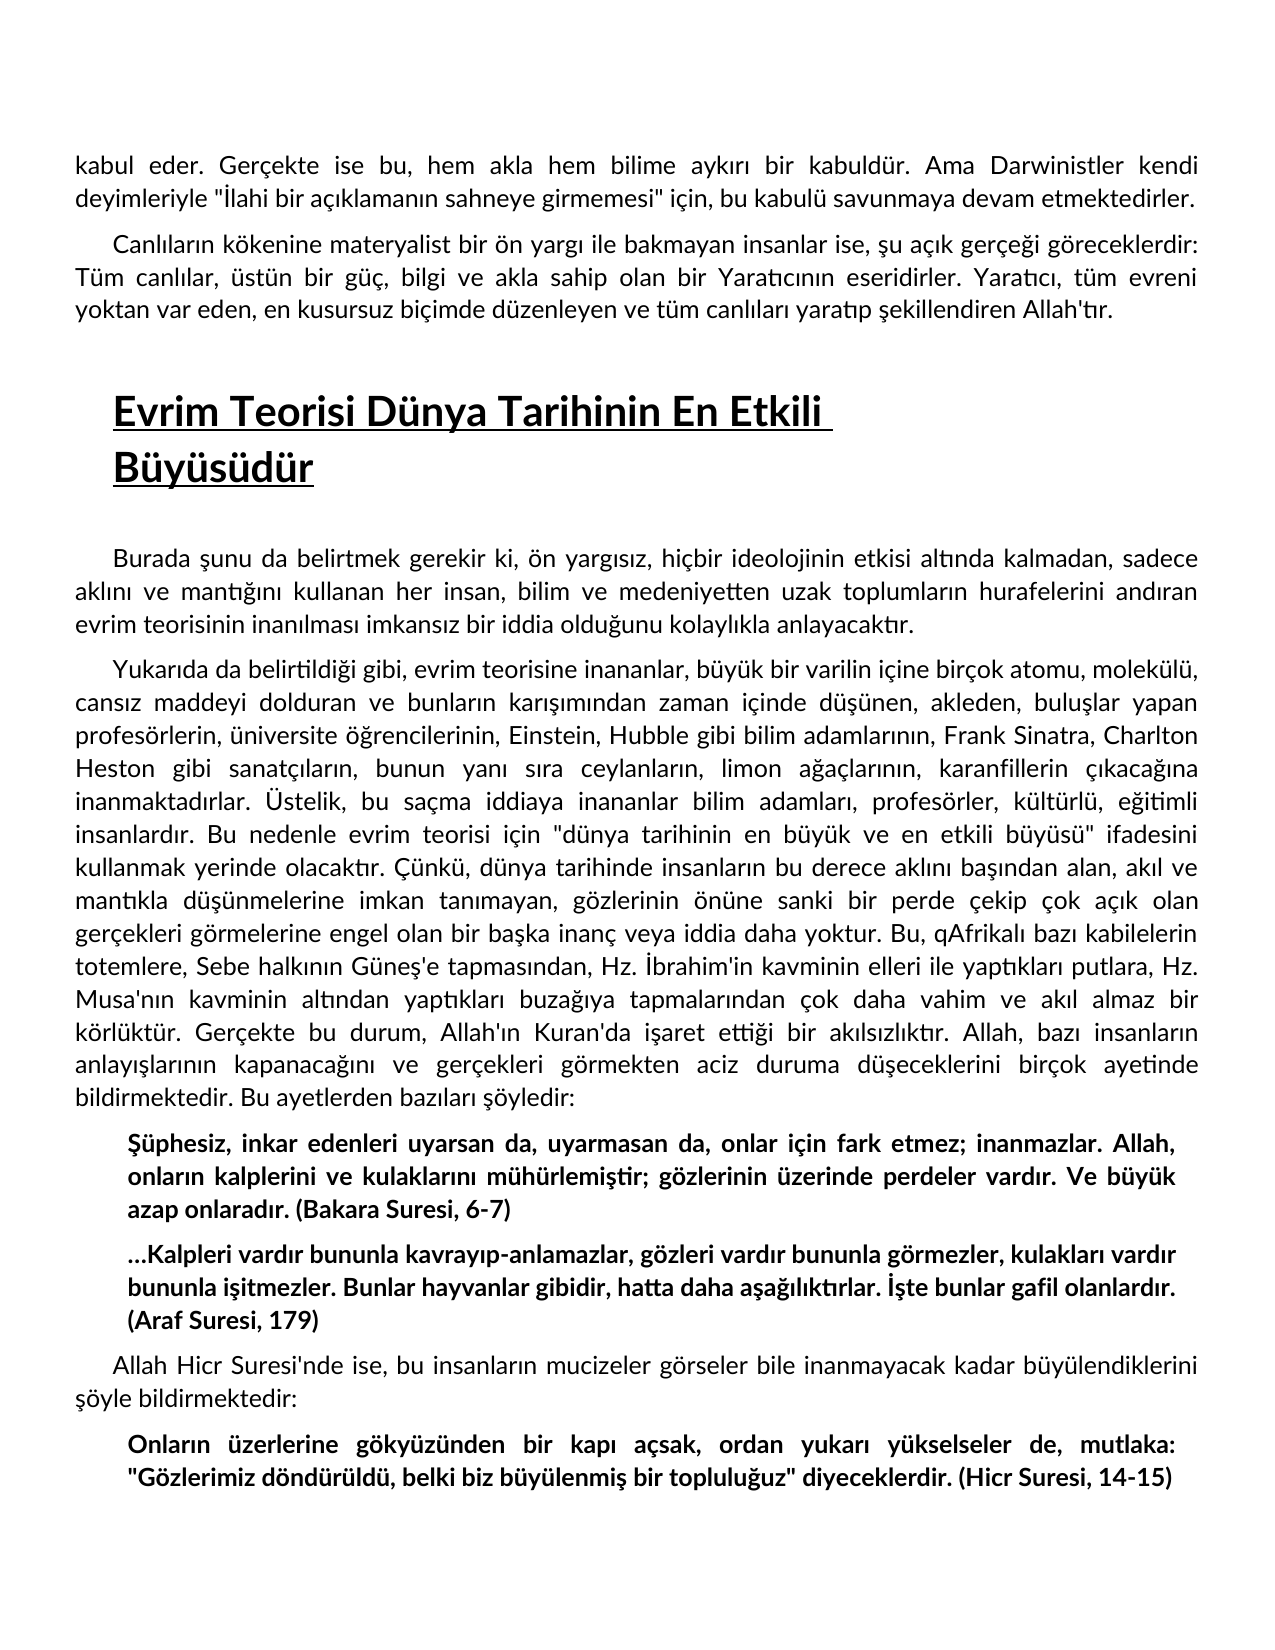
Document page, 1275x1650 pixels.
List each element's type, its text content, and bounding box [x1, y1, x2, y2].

subtitle Evrim Teorisi Dünya Tarihinin En Etkili [112, 385, 1200, 435]
text Yukarıda da belirtildiği gibi, evrim teorisine inananlar, büyük bir varilin içine birçok atomu, molekülü, cansız maddeyi dolduran ve bunların karışımından zaman içinde düşünen, akleden, buluşlar yapan profesörlerin, üniversite öğrencilerinin, Einstein, Hubble gibi bilim adamlarının, Frank Sinatra, Charlton Heston gibi sanatçıların, bunun yanı sıra ceylanların, limon ağaçlarının, karanfillerin çıkacağına inanmaktadırlar. Üstelik, bu saçma iddiaya inananlar bilim adamları, profesörler, kültürlü, eğitimli insanlardır. Bu nedenle evrim teorisi için "dünya tarihinin en büyük ve en etkili büyüsü" ifadesini kullanmak yerinde olacaktır. Çünkü, dünya tarihinde insanların bu derece aklını başından alan, akıl ve mantıkla düşünmelerine imkan tanımayan, gözlerinin önüne sanki bir perde çekip çok açık olan gerçekleri görmelerine engel olan bir başka inanç veya iddia daha yoktur. Bu, qAfrikalı bazı kabilelerin totemlere, Sebe halkının Güneş'e tapmasından, Hz. İbrahim'in kavminin elleri ile yaptıkları putlara, Hz. Musa'nın kavminin altından yaptıkları buzağıya tapmalarından çok daha vahim ve akıl almaz bir körlüktür. Gerçekte bu durum, Allah'ın Kuran'da işaret ettiği bir akılsızlıktır. Allah, bazı insanların anlayışlarının kapanacağını ve gerçekleri görmekten aciz duruma düşeceklerini birçok ayetinde bildirmektedir. Bu ayetlerden bazıları şöyledir: [75, 654, 1200, 1112]
subtitle Büyüsüdür [112, 441, 1200, 491]
text Canlıların kökenine materyalist bir ön yargı ile bakmayan insanlar ise, şu açık gerçeği göreceklerdir: Tüm canlılar, üstün bir güç, bilgi ve akla sahip olan bir Yaratıcının eseridirler. Yaratıcı, tüm evreni yoktan var eden, en kusursuz biçimde düzenleyen ve tüm canlıları yaratıp şekillendiren Allah'tır. [75, 228, 1200, 324]
text Şüphesiz, inkar edenleri uyarsan da, uyarmasan da, onlar için fark etmez; inanmazlar. Allah, onların kalplerini ve kulaklarını mühürlemiştir; gözlerinin üzerinde perdeler vardır. Ve büyük azap onlaradır. (Bakara Suresi, 6-7) [127, 1127, 1177, 1223]
text kabul eder. Gerçekte ise bu, hem akla hem bilime aykırı bir kabuldür. Ama Darwinistler kendi deyimleriyle "İlahi bir açıklamanın sahneye girmemesi" için, bu kabulü savunmaya devam etmektedirler. [75, 150, 1200, 213]
text Onların üzerlerine gökyüzünden bir kapı açsak, ordan yukarı yükselseler de, mutlaka: "Gözlerimiz döndürüldü, belki biz büyülenmiş bir topluluğuz" diyeceklerdir. (Hicr Suresi, 14-15) [127, 1428, 1177, 1491]
text Burada şunu da belirtmek gerekir ki, ön yargısız, hiçbir ideolojinin etkisi altında kalmadan, sadece aklını ve mantığını kullanan her insan, bilim ve medeniyetten uzak toplumların hurafelerini andıran evrim teorisinin inanılması imkansız bir iddia olduğunu kolaylıkla anlayacaktır. [75, 543, 1200, 639]
text …Kalpleri vardır bununla kavrayıp-anlamazlar, gözleri vardır bununla görmezler, kulakları vardır bununla işitmezler. Bunlar hayvanlar gibidir, hatta daha aşağılıktırlar. İşte bunlar gafil olanlardır. (Araf Suresi, 179) [127, 1239, 1177, 1334]
text Allah Hicr Suresi'nde ise, bu insanların mucizeler görseler bile inanmayacak kadar büyülendiklerini şöyle bildirmektedir: [75, 1350, 1200, 1413]
